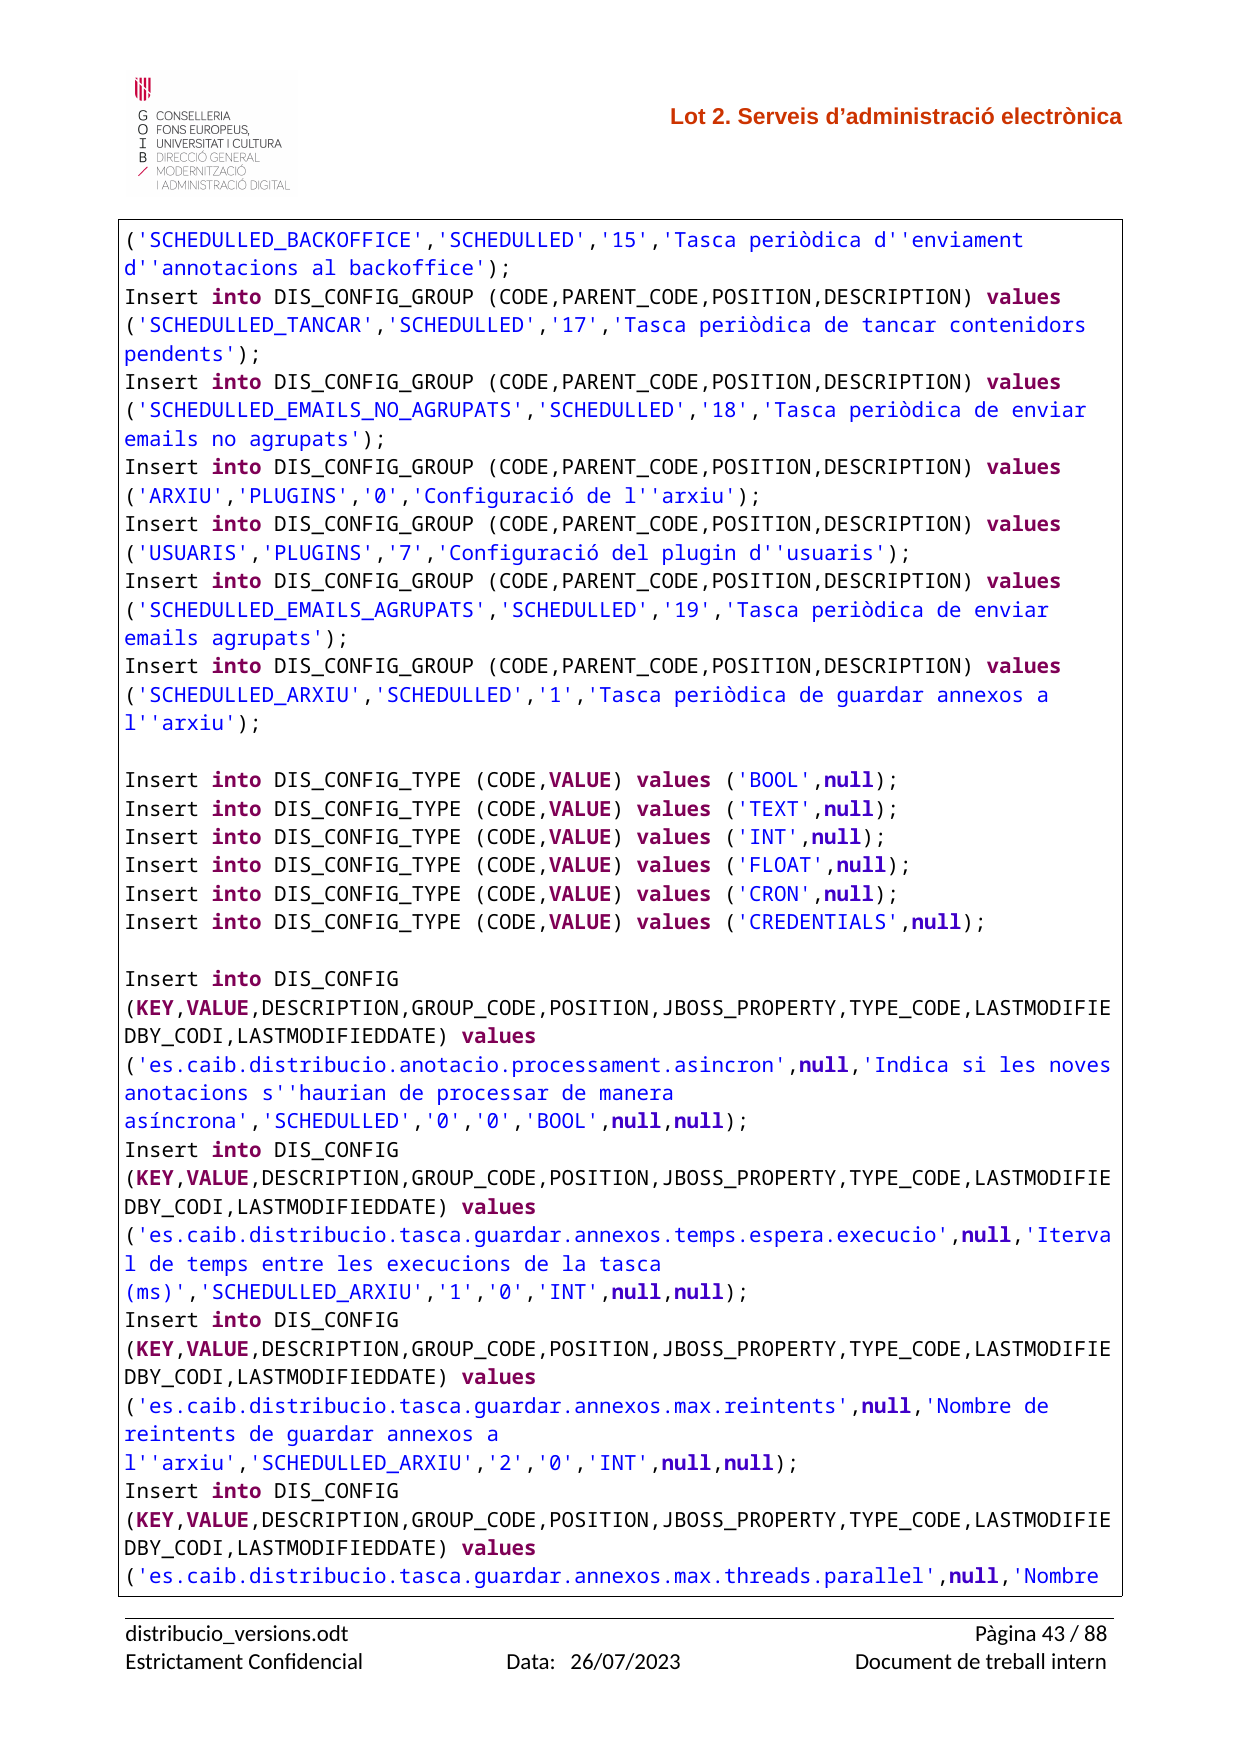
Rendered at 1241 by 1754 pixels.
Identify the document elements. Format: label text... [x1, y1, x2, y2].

table_header ('SCHEDULLED_BACKOFFICE','SCHEDULLED','15','Tasca periòdica d''enviament d''annotacions al backoffice'); Insert into DIS_CONFIG_GROUP (CODE,PARENT_CODE,POSITION,DESCRIPTION) values ('SCHEDULLED_TANCAR','SCHEDULLED','17','Tasca periòdica de tancar contenidors pendents'); Insert into DIS_CONFIG_GROUP (CODE,PARENT_CODE,POSITION,DESCRIPTION) values ('SCHEDULLED_EMAILS_NO_AGRUPATS','SCHEDULLED','18','Tasca periòdica de enviar emails no agrupats'); Insert into DIS_CONFIG_GROUP (CODE,PARENT_CODE,POSITION,DESCRIPTION) values ('ARXIU','PLUGINS','0','Configuració de l''arxiu'); Insert into DIS_CONFIG_GROUP (CODE,PARENT_CODE,POSITION,DESCRIPTION) values ('USUARIS','PLUGINS','7','Configuració del plugin d''usuaris'); Insert into DIS_CONFIG_GROUP (CODE,PARENT_CODE,POSITION,DESCRIPTION) values ('SCHEDULLED_EMAILS_AGRUPATS','SCHEDULLED','19','Tasca periòdica de enviar emails agrupats'); Insert into DIS_CONFIG_GROUP (CODE,PARENT_CODE,POSITION,DESCRIPTION) values ('SCHEDULLED_ARXIU','SCHEDULLED','1','Tasca periòdica de guardar annexos a l''arxiu'); Insert into DIS_CONFIG_TYPE (CODE,VALUE) values ('BOOL',null); Insert into DIS_CONFIG_TYPE (CODE,VALUE) values ('TEXT',null); Insert into DIS_CONFIG_TYPE (CODE,VALUE) values ('INT',null); Insert into DIS_CONFIG_TYPE (CODE,VALUE) values ('FLOAT',null); Insert into DIS_CONFIG_TYPE (CODE,VALUE) values ('CRON',null); Insert into DIS_CONFIG_TYPE (CODE,VALUE) values ('CREDENTIALS',null); Insert into DIS_CONFIG (KEY,VALUE,DESCRIPTION,GROUP_CODE,POSITION,JBOSS_PROPERTY,TYPE_CODE,LASTMODIFIEDBY_CODI,LASTMODIFIEDDATE) values ('es.caib.distribucio.anotacio.processament.asincron',null,'Indica si les noves anotacions s''haurian de processar de manera asíncrona','SCHEDULLED','0','0','BOOL',null,null); Insert into DIS_CONFIG (KEY,VALUE,DESCRIPTION,GROUP_CODE,POSITION,JBOSS_PROPERTY,TYPE_CODE,LASTMODIFIEDBY_CODI,LASTMODIFIEDDATE) values ('es.caib.distribucio.tasca.guardar.annexos.temps.espera.execucio',null,'Iterval de temps entre les execucions de la tasca (ms)','SCHEDULLED_ARXIU','1','0','INT',null,null); Insert into DIS_CONFIG (KEY,VALUE,DESCRIPTION,GROUP_CODE,POSITION,JBOSS_PROPERTY,TYPE_CODE,LASTMODIFIEDBY_CODI,LASTMODIFIEDDATE) values ('es.caib.distribucio.tasca.guardar.annexos.max.reintents',null,'Nombre de reintents de guardar annexos a l''arxiu','SCHEDULLED_ARXIU','2','0','INT',null,null); Insert into DIS_CONFIG (KEY,VALUE,DESCRIPTION,GROUP_CODE,POSITION,JBOSS_PROPERTY,TYPE_CODE,LASTMODIFIEDBY_CODI,LASTMODIFIEDDATE) values ('es.caib.distribucio.tasca.guardar.annexos.max.threads.parallel',null,'Nombre [119, 220, 1122, 1596]
picture [126, 70, 299, 197]
